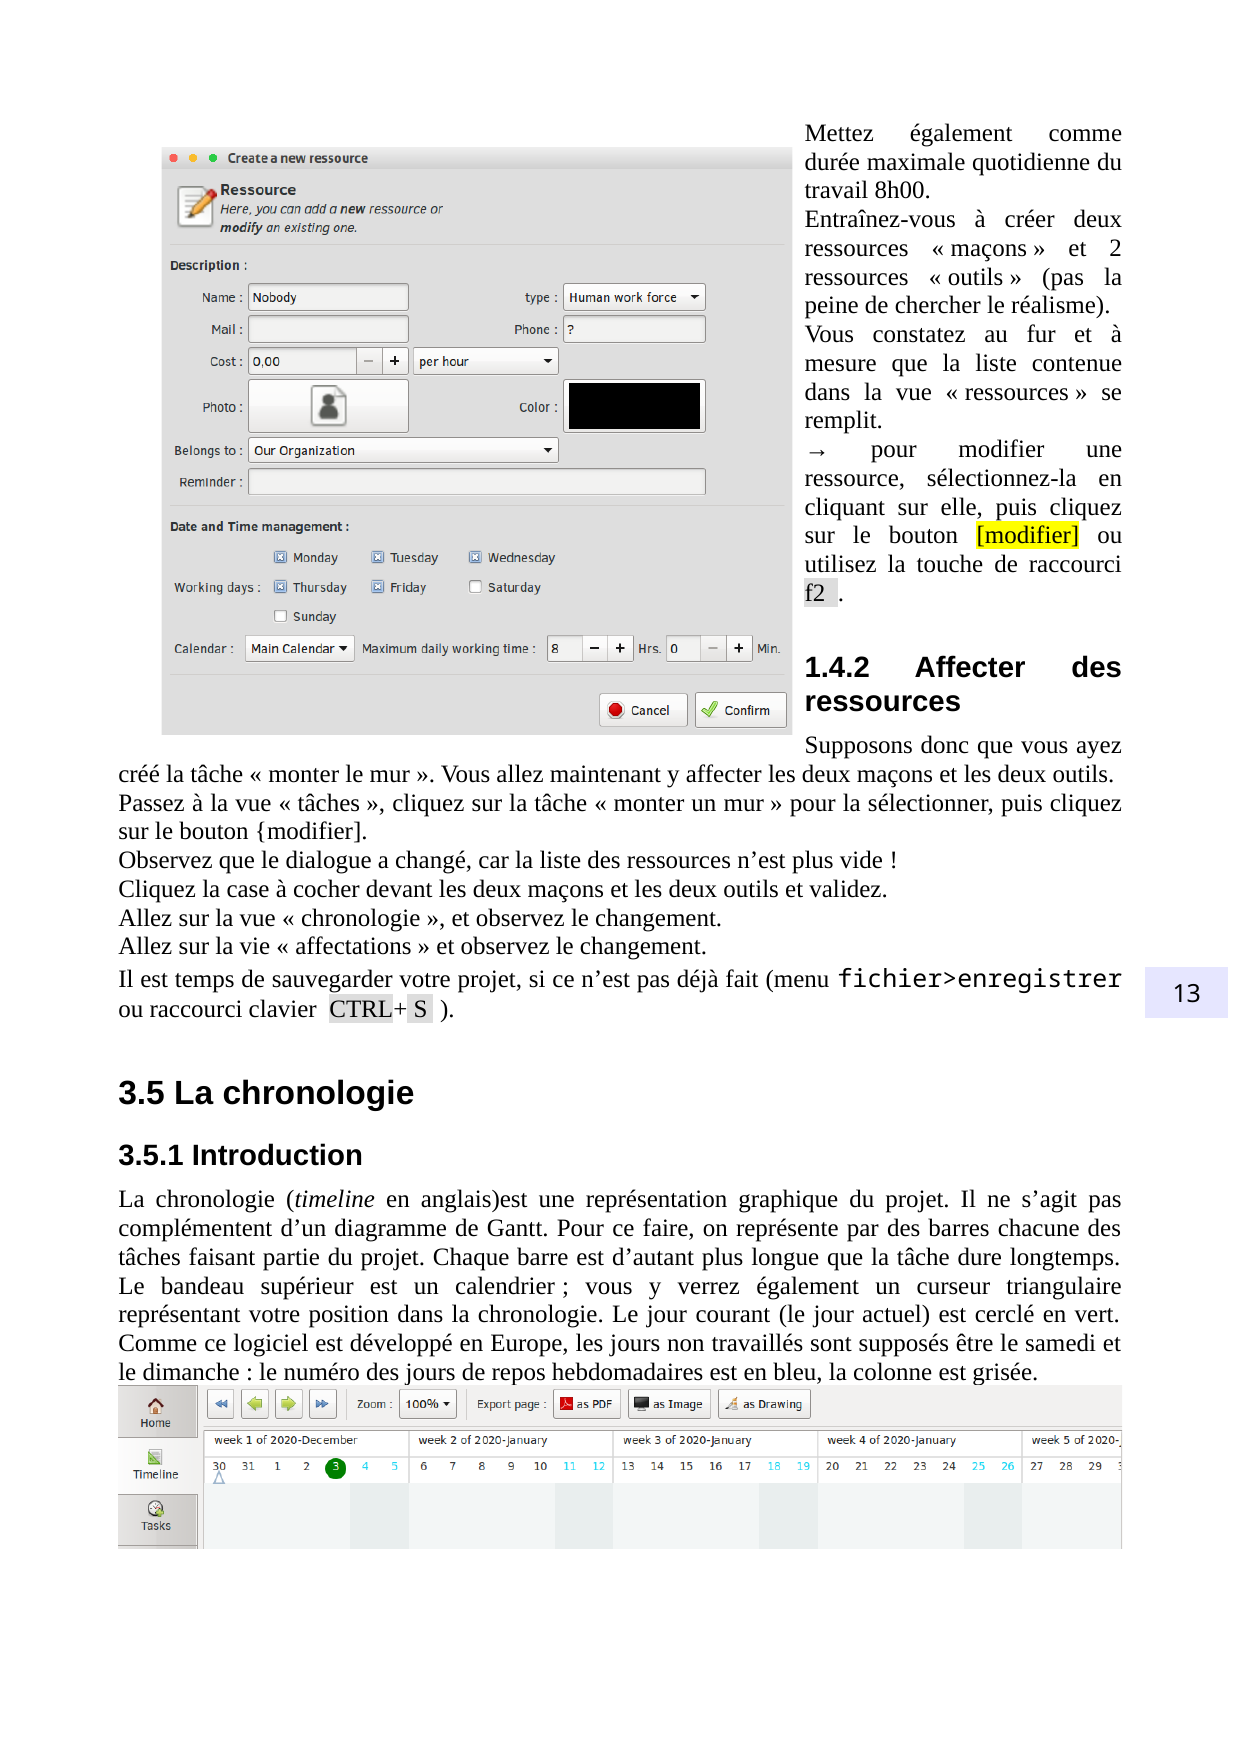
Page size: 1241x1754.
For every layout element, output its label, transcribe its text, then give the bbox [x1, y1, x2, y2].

subtitle 1.4.2 Affecter des ressources [804, 650, 1122, 718]
text Supposons donc que vous ayez créé la tâche « monter le mur ». Vous allez maintenant y affecter les deux maçons et les deux outils. [118, 730, 1122, 788]
picture [161, 147, 793, 735]
picture [118, 1385, 1123, 1549]
text La chronologie (timeline en anglais)est une représentation graphique du projet. Il ne s’agit pas complémentent d’un diagramme de Gantt. Pour ce faire, on représente par des barres chacune des tâches faisant partie du projet. Chaque barre est d’autant plus longue que la tâche dure longtemps. Le bandeau supérieur est un calendrier ; vous y verrez également un curseur triangulaire représentant votre position dans la chronologie. Le jour courant (le jour actuel) est cerclé en vert. Comme ce logiciel est développé en Europe, les jours non travaillés sont supposés être le samedi et le dimanche : le numéro des jours de repos hebdomadaires est en bleu, la colonne est grisée. [118, 1184, 1122, 1385]
text Observez que le dialogue a changé, car la liste des ressources n’est plus vide ! [118, 845, 1122, 874]
text → pour modifier une ressource, sélectionnez-la en cliquant sur elle, puis cliquez sur le bouton [modifier] ou utilisez la touche de raccourci f2 . [804, 434, 1122, 607]
text [118, 319, 150, 434]
text [118, 434, 150, 607]
text [118, 204, 150, 319]
text Mettez également comme durée maximale quotidienne du travail 8h00. [118, 118, 1122, 746]
subtitle 3.5 La chronologie [118, 1073, 1122, 1111]
subtitle 3.5.1 Introduction [118, 1138, 1122, 1172]
text Vous constatez au fur et à mesure que la liste contenue dans la vue « ressources » se remplit. [804, 319, 1122, 434]
text Entraînez-vous à créer deux ressources « maçons » et 2 ressources « outils » (pas la peine de chercher le réalisme). [804, 204, 1122, 319]
text Allez sur la vie « affectations » et observez le changement. [118, 931, 1122, 960]
text Allez sur la vue « chronologie », et observez le changement. [118, 903, 1122, 931]
subtitle [118, 650, 150, 718]
text Passez à la vue « tâches », cliquez sur la tâche « monter un mur » pour la sélectionner, puis cliquez sur le bouton {modifier]. [118, 788, 1122, 845]
text Cliquez la case à cocher devant les deux maçons et les deux outils et validez. [118, 874, 1122, 903]
text Il est temps de sauvegarder votre projet, si ce n’est pas déjà fait (menu fichier>enregistrer ou raccourci clavier CTRL+ S ). [118, 960, 1122, 1023]
